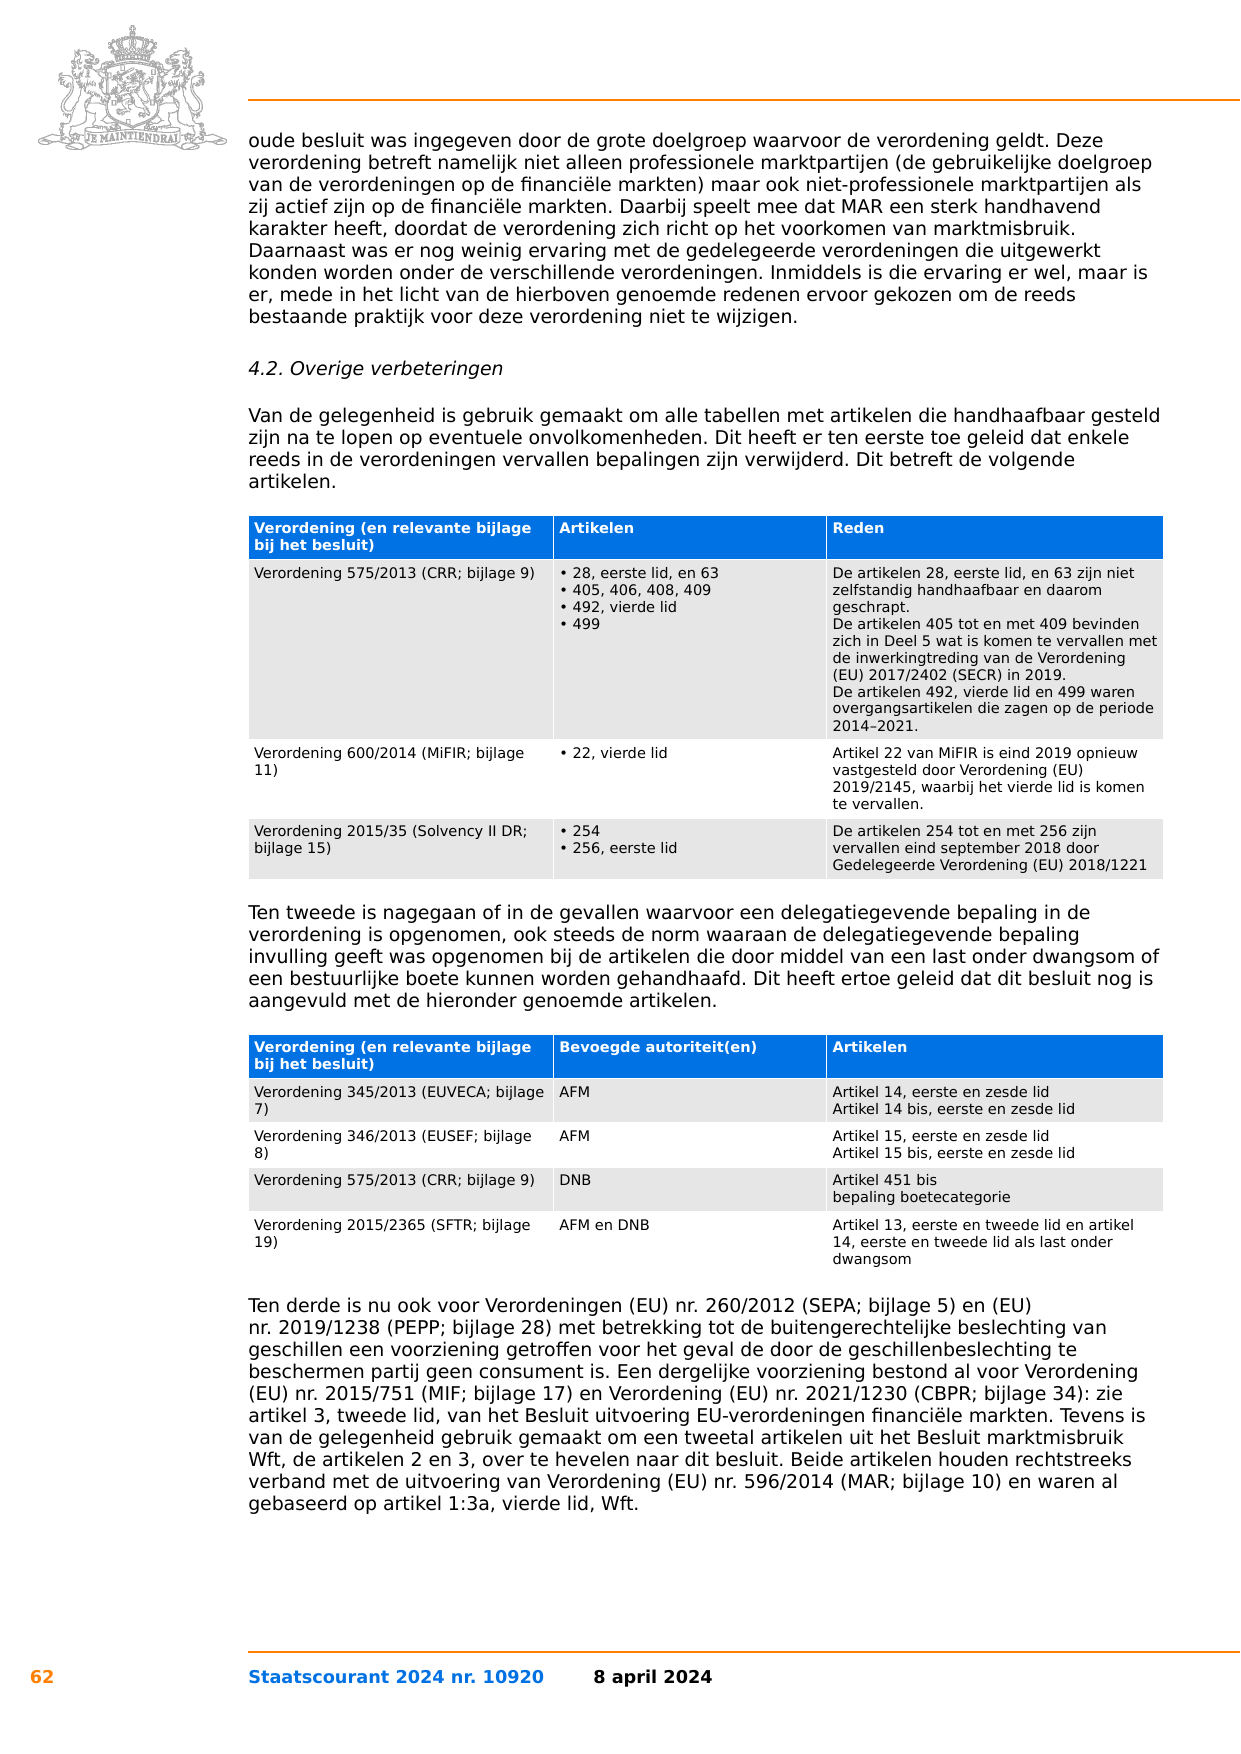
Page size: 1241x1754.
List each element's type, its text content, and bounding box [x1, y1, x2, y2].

table_cell Verordening 600/2014 (MiFIR; bijlage 11) [249, 740, 553, 817]
text Van de gelegenheid is gebruik gemaakt om alle tabellen met artikelen die handhaafbaar gesteld zijn na te lopen op eventuele onvolkomenheden. Dit heeft er ten eerste toe geleid dat enkele reeds in de verordeningen vervallen bepalingen zijn verwijderd. Dit betreft de volgende artikelen. [248, 405, 1163, 493]
table_header Artikelen [827, 1035, 1163, 1078]
table_header Reden [827, 516, 1163, 559]
text oude besluit was ingegeven door de grote doelgroep waarvoor de verordening geldt. Deze verordening betreft namelijk niet alleen professionele marktpartijen (de gebruikelijke doelgroep van de verordeningen op de financiële markten) maar ook niet-professionele marktpartijen als zij actief zijn op de financiële markten. Daarbij speelt mee dat MAR een sterk handhavend karakter heeft, doordat de verordening zich richt op het voorkomen van marktmisbruik. Daarnaast was er nog weinig ervaring met de gedelegeerde verordeningen die uitgewerkt konden worden onder de verschillende verordeningen. Inmiddels is die ervaring er wel, maar is er, mede in het licht van de hierboven genoemde redenen ervoor gekozen om de reeds bestaande praktijk voor deze verordening niet te wijzigen. [248, 130, 1163, 328]
table_cell DNB [554, 1168, 826, 1211]
text Ten derde is nu ook voor Verordeningen (EU) nr. 260/2012 (SEPA; bijlage 5) en (EU) nr. 2019/1238 (PEPP; bijlage 28) met betrekking tot de buitengerechtelijke beslechting van geschillen een voorziening getroffen voor het geval de door de geschillenbeslechting te beschermen partij geen consument is. Een dergelijke voorziening bestond al voor Verordening (EU) nr. 2015/751 (MIF; bijlage 17) en Verordening (EU) nr. 2021/1230 (CBPR; bijlage 34): zie artikel 3, tweede lid, van het Besluit uitvoering EU-verordeningen financiële markten. Tevens is van de gelegenheid gebruik gemaakt om een tweetal artikelen uit het Besluit marktmisbruik Wft, de artikelen 2 en 3, over te hevelen naar dit besluit. Beide artikelen houden rechtstreeks verband met de uitvoering van Verordening (EU) nr. 596/2014 (MAR; bijlage 10) en waren al gebaseerd op artikel 1:3a, vierde lid, Wft. [248, 1295, 1163, 1515]
table_cell Verordening 575/2013 (CRR; bijlage 9) [249, 1168, 553, 1211]
subtitle 4.2. Overige verbeteringen [248, 358, 1163, 380]
picture [38, 25, 227, 150]
table_cell AFM [554, 1123, 826, 1167]
table_cell • 28, eerste lid, en 63 • 405, 406, 408, 409 • 492, vierde lid • 499 [554, 560, 826, 739]
table_cell Verordening 575/2013 (CRR; bijlage 9) [249, 560, 553, 739]
table_cell • 254 • 256, eerste lid [554, 819, 826, 879]
table_header Artikelen [554, 516, 826, 559]
table_cell Verordening 346/2013 (EUSEF; bijlage 8) [249, 1123, 553, 1167]
table_cell Artikel 14, eerste en zesde lid Artikel 14 bis, eerste en zesde lid [827, 1079, 1163, 1122]
table_cell Verordening 2015/35 (Solvency II DR; bijlage 15) [249, 819, 553, 879]
table_cell • 22, vierde lid [554, 740, 826, 817]
table_header Bevoegde autoriteit(en) [554, 1035, 826, 1078]
table_header Verordening (en relevante bijlage bij het besluit) [249, 516, 553, 559]
table_cell Artikel 22 van MiFIR is eind 2019 opnieuw vastgesteld door Verordening (EU) 2019/2145, waarbij het vierde lid is komen te vervallen. [827, 740, 1163, 817]
table_cell Artikel 15, eerste en zesde lid Artikel 15 bis, eerste en zesde lid [827, 1123, 1163, 1167]
table_cell AFM [554, 1079, 826, 1122]
table_cell Artikel 451 bis bepaling boetecategorie [827, 1168, 1163, 1211]
table_cell Artikel 13, eerste en tweede lid en artikel 14, eerste en tweede lid als last onder dwangsom [827, 1212, 1163, 1272]
table_cell Verordening 345/2013 (EUVECA; bijlage 7) [249, 1079, 553, 1122]
table_cell De artikelen 28, eerste lid, en 63 zijn niet zelfstandig handhaafbaar en daarom geschrapt. De artikelen 405 tot en met 409 bevinden zich in Deel 5 wat is komen te vervallen met de inwerkingtreding van de Verordening (EU) 2017/2402 (SECR) in 2019. De artikelen 492, vierde lid en 499 waren overgangsartikelen die zagen op de periode 2014–2021. [827, 560, 1163, 739]
table_header Verordening (en relevante bijlage bij het besluit) [249, 1035, 553, 1078]
text Ten tweede is nagegaan of in de gevallen waarvoor een delegatiegevende bepaling in de verordening is opgenomen, ook steeds de norm waaraan de delegatiegevende bepaling invulling geeft was opgenomen bij de artikelen die door middel van een last onder dwangsom of een bestuurlijke boete kunnen worden gehandhaafd. Dit heeft ertoe geleid dat dit besluit nog is aangevuld met de hieronder genoemde artikelen. [248, 902, 1163, 1012]
table_cell AFM en DNB [554, 1212, 826, 1272]
table_cell De artikelen 254 tot en met 256 zijn vervallen eind september 2018 door Gedelegeerde Verordening (EU) 2018/1221 [827, 819, 1163, 879]
table_cell Verordening 2015/2365 (SFTR; bijlage 19) [249, 1212, 553, 1272]
